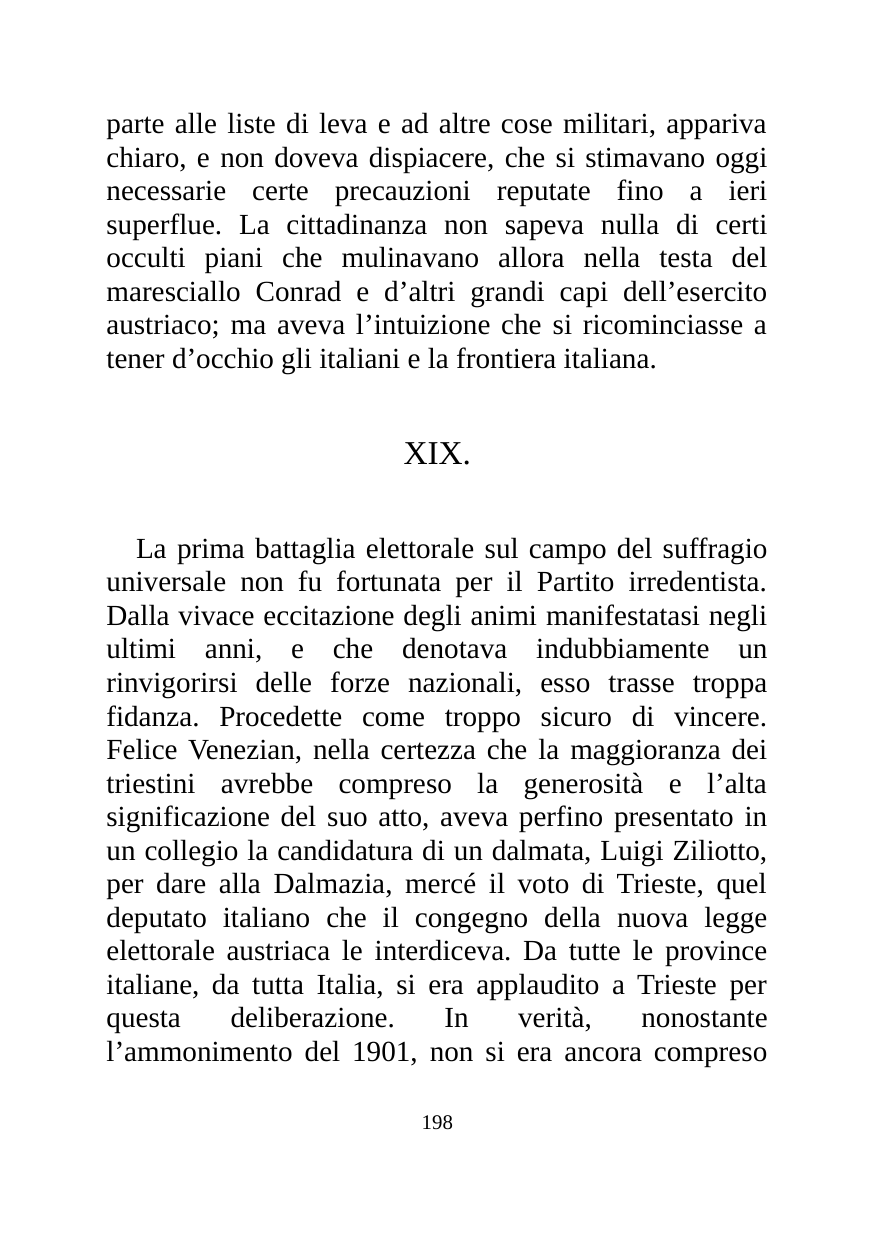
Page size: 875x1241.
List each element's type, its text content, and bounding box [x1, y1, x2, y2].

subtitle XIX. [106, 434, 768, 472]
text La prima battaglia elettorale sul campo del suffragio universale non fu fortunata per il Partito irredentista. Dalla vivace eccitazione degli animi manifestatasi negli ultimi anni, e che denotava indubbiamente un rinvigorirsi delle forze nazionali, esso trasse troppa fidanza. Procedette come troppo sicuro di vincere. Felice Venezian, nella certezza che la maggioranza dei triestini avrebbe compreso la generosità e l’alta significazione del suo atto, aveva perfino presentato in un collegio la candidatura di un dalmata, Luigi Ziliotto, per dare alla Dalmazia, mercé il voto di Trieste, quel deputato italiano che il congegno della nuova legge elettorale austriaca le interdiceva. Da tutte le province italiane, da tutta Italia, si era applaudito a Trieste per questa deliberazione. In verità, nonostante l’ammonimento del 1901, non si era ancora compreso [106, 531, 768, 1068]
text parte alle liste di leva e ad altre cose militari, appariva chiaro, e non doveva dispiacere, che si stimavano oggi necessarie certe precauzioni reputate fino a ieri superflue. La cittadinanza non sapeva nulla di certi occulti piani che mulinavano allora nella testa del maresciallo Conrad e d’altri grandi capi dell’esercito austriaco; ma aveva l’intuizione che si ricominciasse a tener d’occhio gli italiani e la frontiera italiana. [106, 106, 768, 374]
